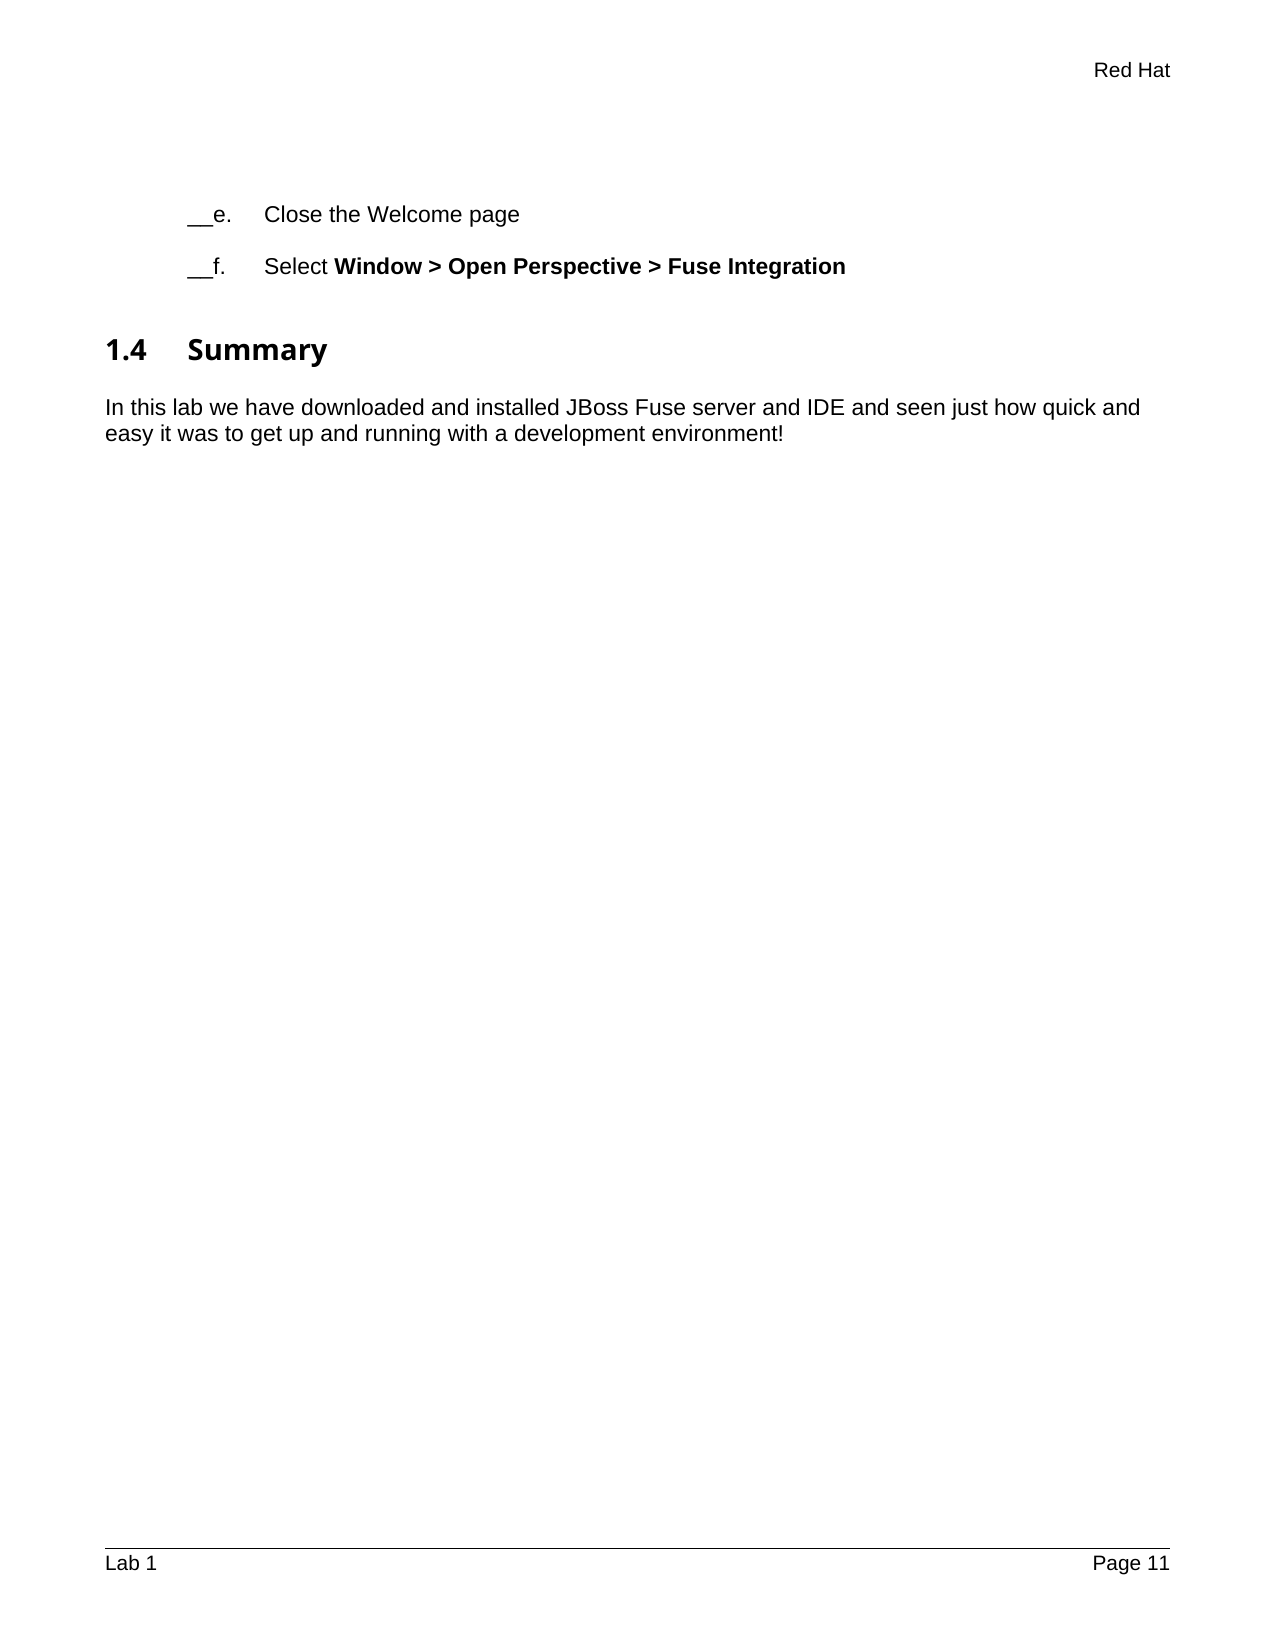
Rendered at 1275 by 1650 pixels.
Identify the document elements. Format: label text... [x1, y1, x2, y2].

list Close the Welcome page [187, 201, 1170, 228]
list Select Window > Open Perspective > Fuse Integration [187, 253, 1170, 279]
text In this lab we have downloaded and installed JBoss Fuse server and IDE and seen just how quick and easy it was to get up and running with a development environment! [105, 394, 1170, 446]
subtitle Summary [105, 329, 1170, 369]
